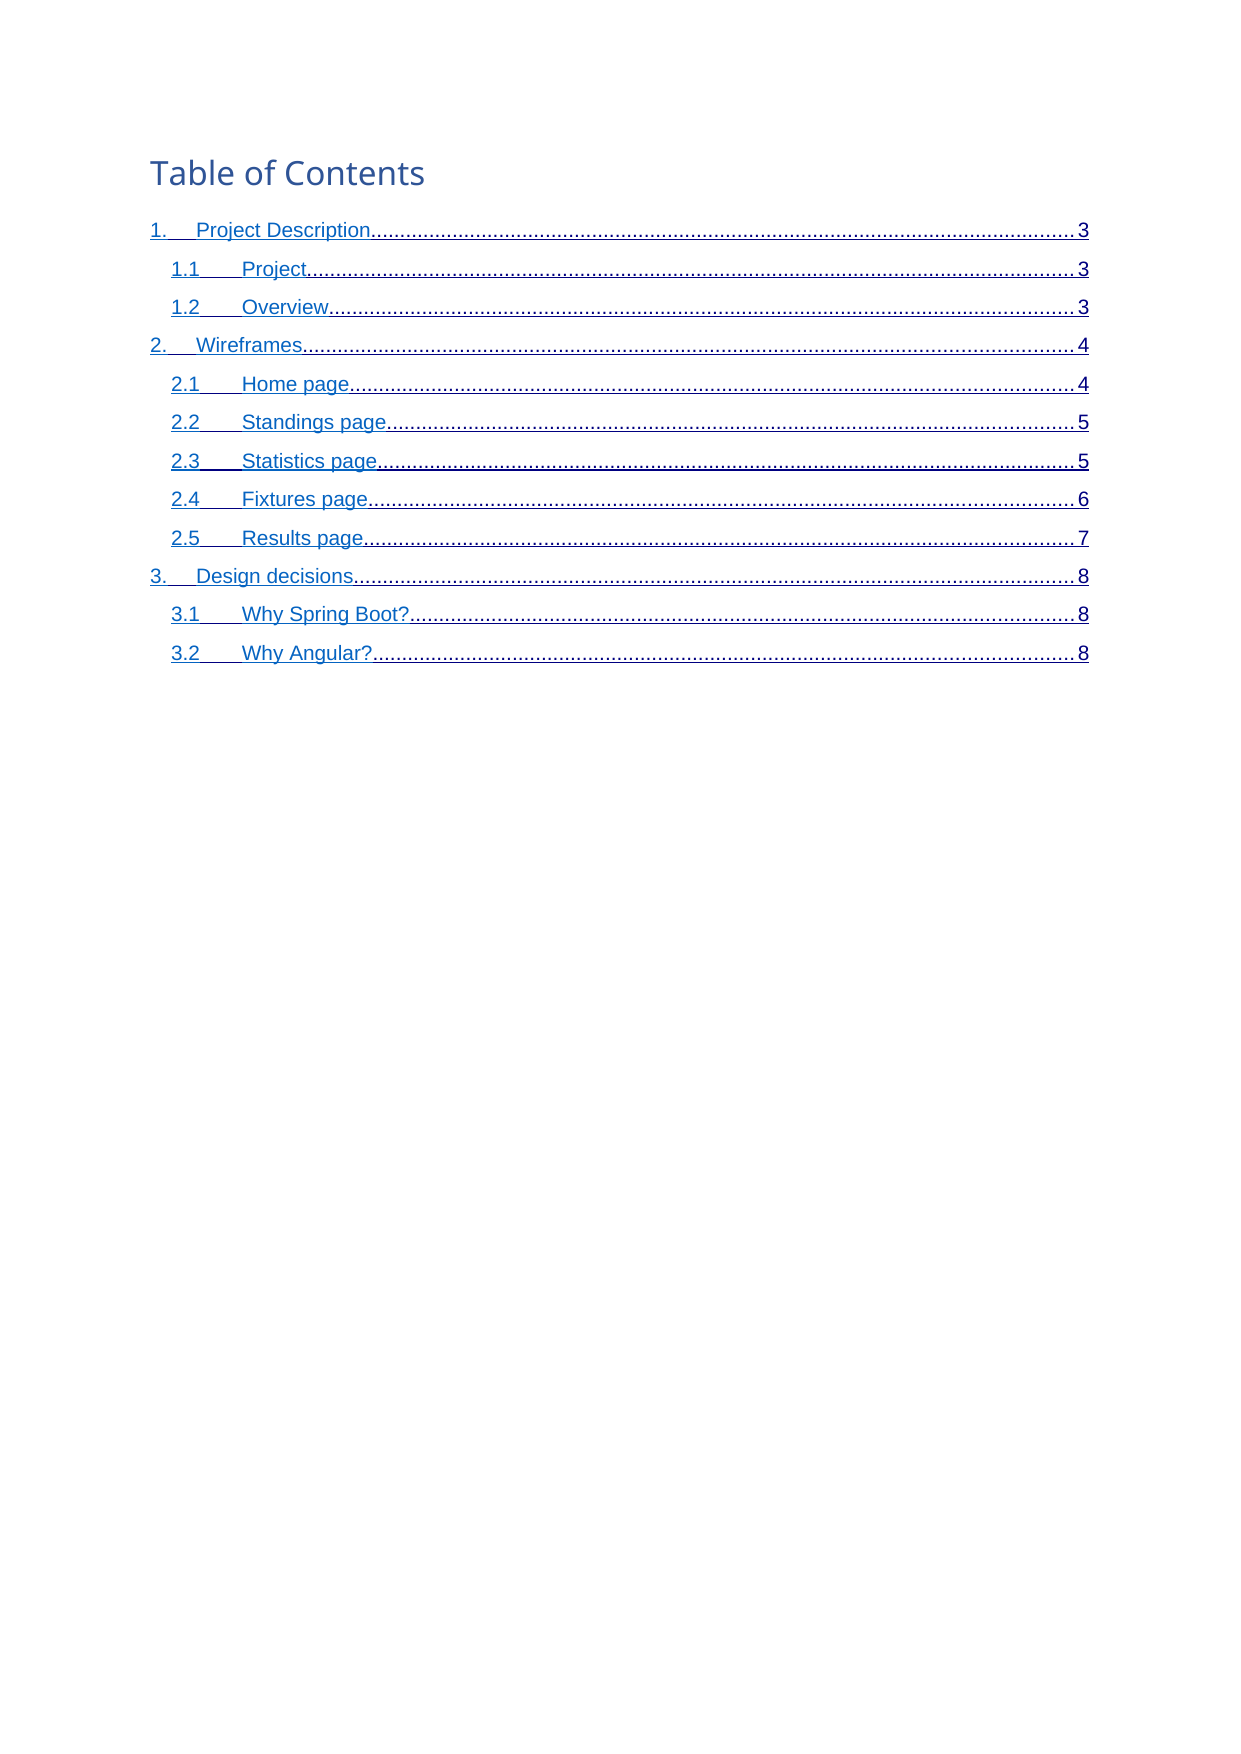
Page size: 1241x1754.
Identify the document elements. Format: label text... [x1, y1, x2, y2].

text 2.2 Standings page 5 [171, 407, 1090, 435]
text 2.5 Results page 7 [171, 523, 1090, 551]
text 3.1 Why Spring Boot? 8 [171, 599, 1090, 628]
text 1. Project Description 3 [150, 215, 1090, 243]
text 2. Wireframes 4 [150, 331, 1090, 358]
text 3. Design decisions 8 [150, 561, 1090, 589]
text 2.3 Statistics page 5 [171, 446, 1090, 474]
subtitle Table of Contents [150, 150, 1090, 195]
text 2.4 Fixtures page 6 [171, 484, 1090, 512]
text 1.1 Project 3 [171, 254, 1090, 282]
text 1.2 Overview 3 [171, 292, 1090, 320]
text 2.1 Home page 4 [171, 369, 1090, 397]
text 3.2 Why Angular? 8 [171, 638, 1090, 666]
